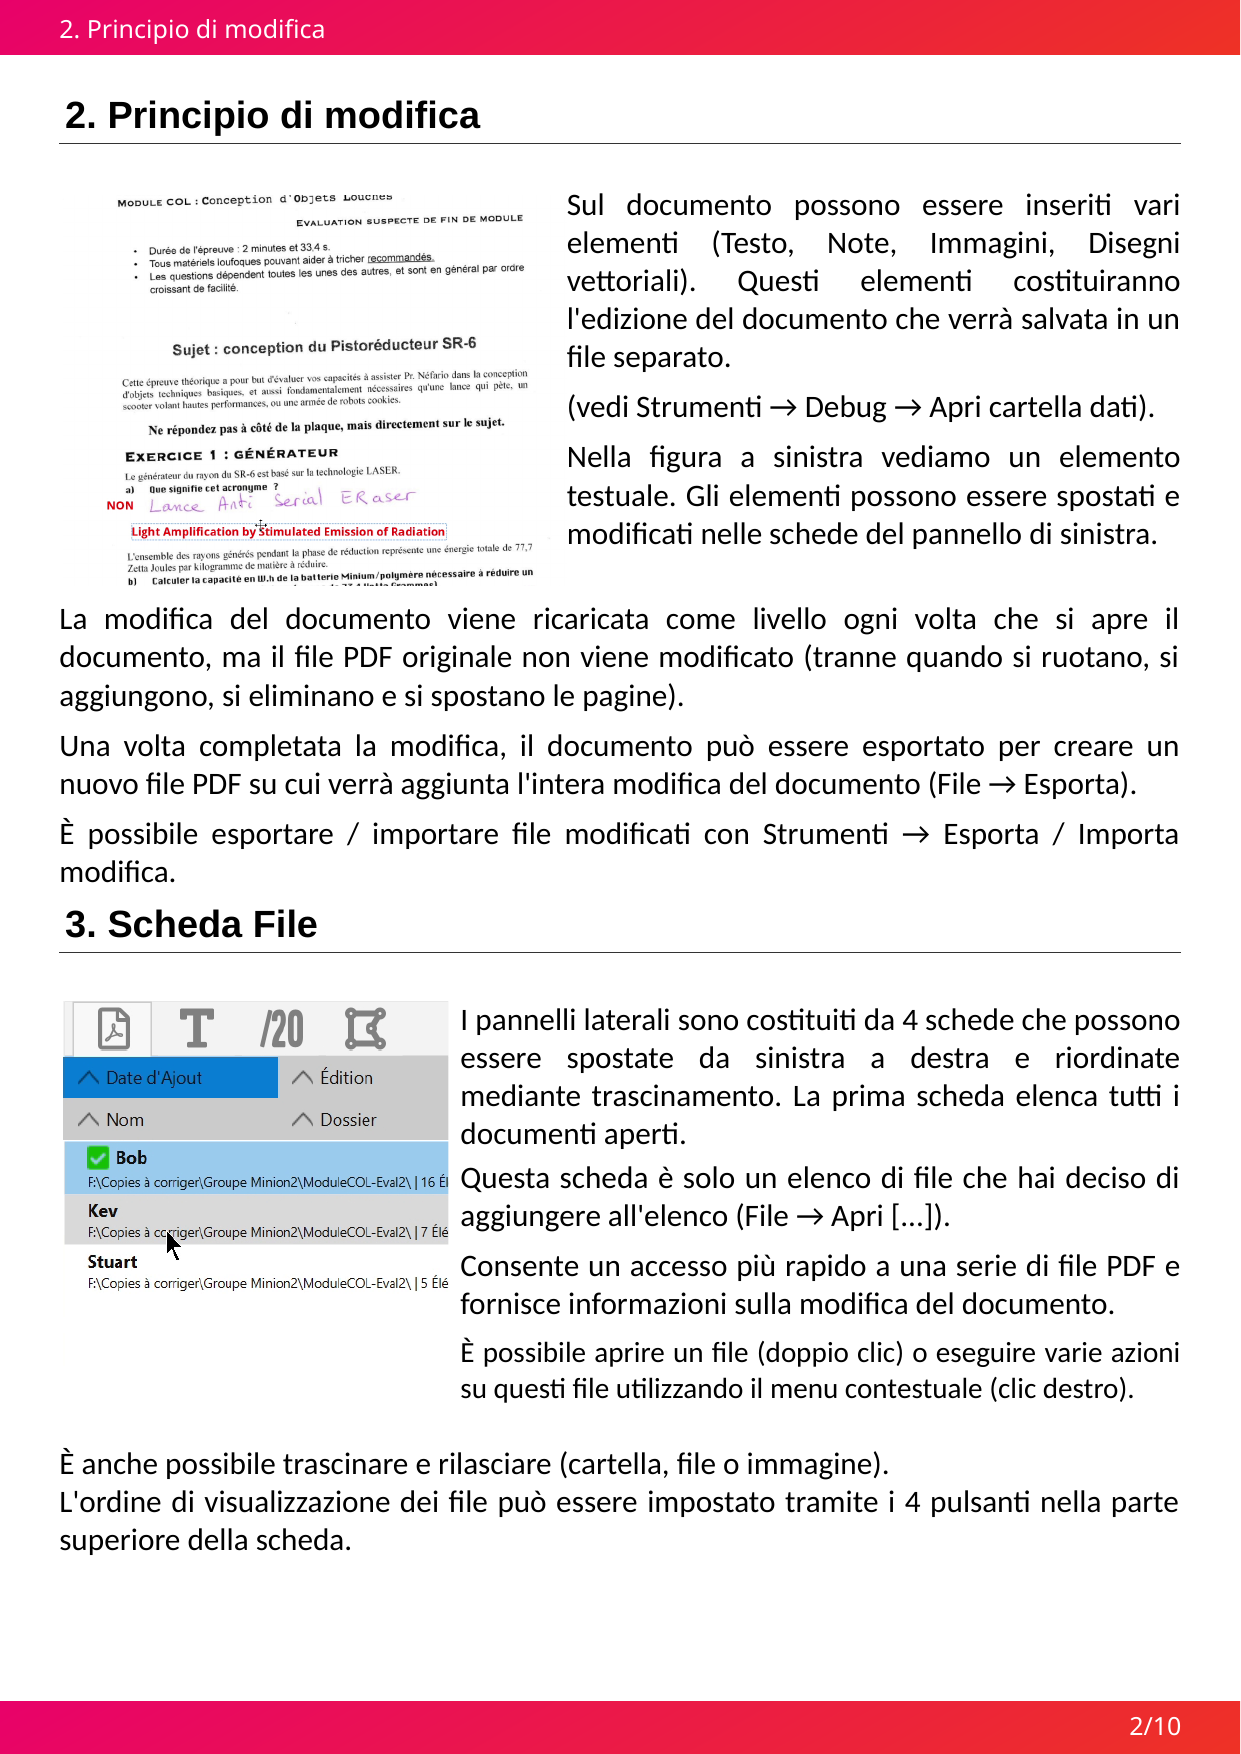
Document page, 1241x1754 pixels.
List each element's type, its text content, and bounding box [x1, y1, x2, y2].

text Nella figura a sinistra vediamo un elemento testuale. Gli elementi possono essere spostati e modificati nelle schede del pannello di sinistra. [567, 438, 1181, 552]
picture [300, 195, 567, 586]
text Una volta completata la modifica, il documento può essere esportato per creare un nuovo file PDF su cui verrà aggiunta l'intera modifica del documento (File → Esporta). [59, 726, 1181, 802]
subtitle Principio di modifica [59, 87, 1181, 143]
text (vedi Strumenti → Debug → Apri cartella dati). [567, 388, 1181, 426]
text La modifica del documento viene ricaricata come livello ogni volta che si apre il documento, ma il file PDF originale non viene modificato (tranne quando si ruotano, si aggiungono, si eliminano e si spostano le pagine). [59, 599, 1181, 714]
text I pannelli laterali sono costituiti da 4 schede che possono essere spostate da sinistra a destra e riordinate mediante trascinamento. La prima scheda elenca tutti i documenti aperti. [71, 1000, 1181, 1152]
text L'ordine di visualizzazione dei file può essere impostato tramite i 4 pulsanti nella parte superiore della scheda. [59, 1482, 1181, 1558]
text [59, 438, 300, 552]
text Consente un accesso più rapido a una serie di file PDF e fornisce informazioni sulla modifica del documento. [71, 1246, 1181, 1323]
subtitle Scheda File [59, 896, 1181, 952]
text [59, 388, 300, 426]
text È possibile esportare / importare file modificati con Strumenti → Esporta / Importa modifica. [59, 814, 1181, 890]
text Questa scheda è solo un elenco di file che hai deciso di aggiungere all'elenco (File → Apri [...]). [71, 1158, 1181, 1234]
text È anche possibile trascinare e rilasciare (cartella, file o immagine). [59, 1444, 1181, 1482]
text Sul documento possono essere inseriti vari elementi (Testo, Note, Immagini, Disegni vettoriali). Questi elementi costituiranno l'edizione del documento che verrà salvata in un file separato. [59, 185, 1181, 376]
text È possibile aprire un file (doppio clic) o eseguire varie azioni su questi file utilizzando il menu contestuale (clic destro). [71, 1334, 1181, 1406]
